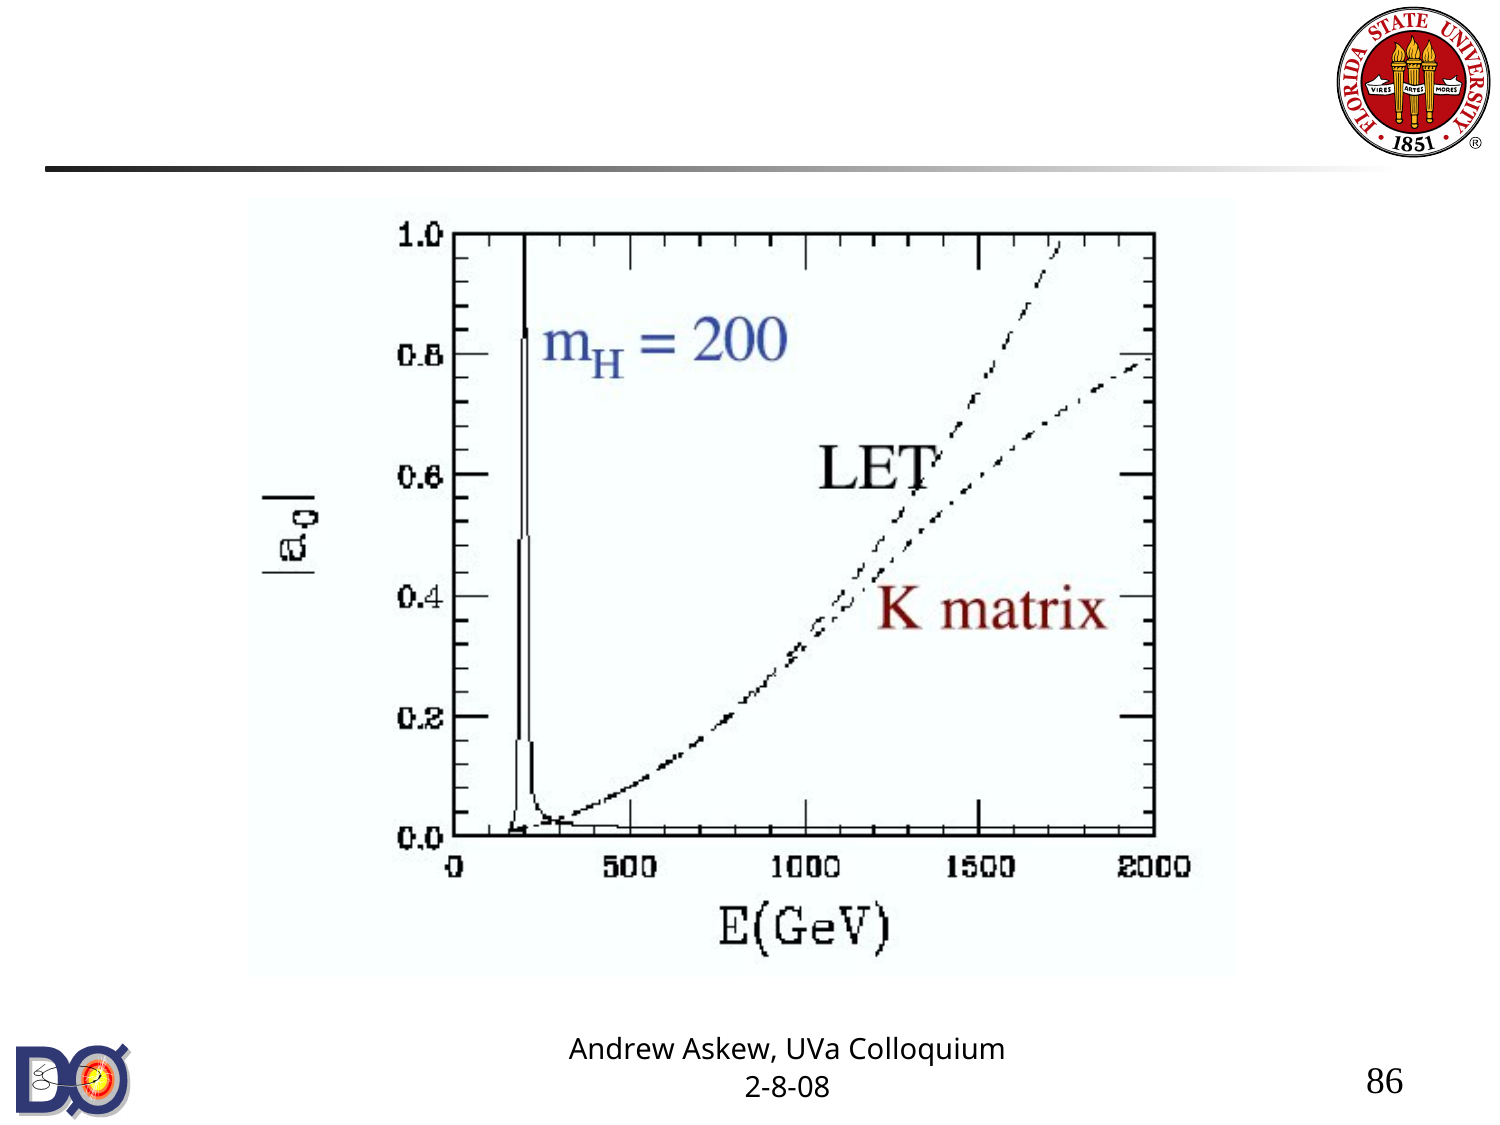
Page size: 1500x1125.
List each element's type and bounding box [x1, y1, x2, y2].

picture [1335, 5, 1492, 159]
picture [9, 1042, 134, 1122]
picture [248, 198, 1236, 977]
